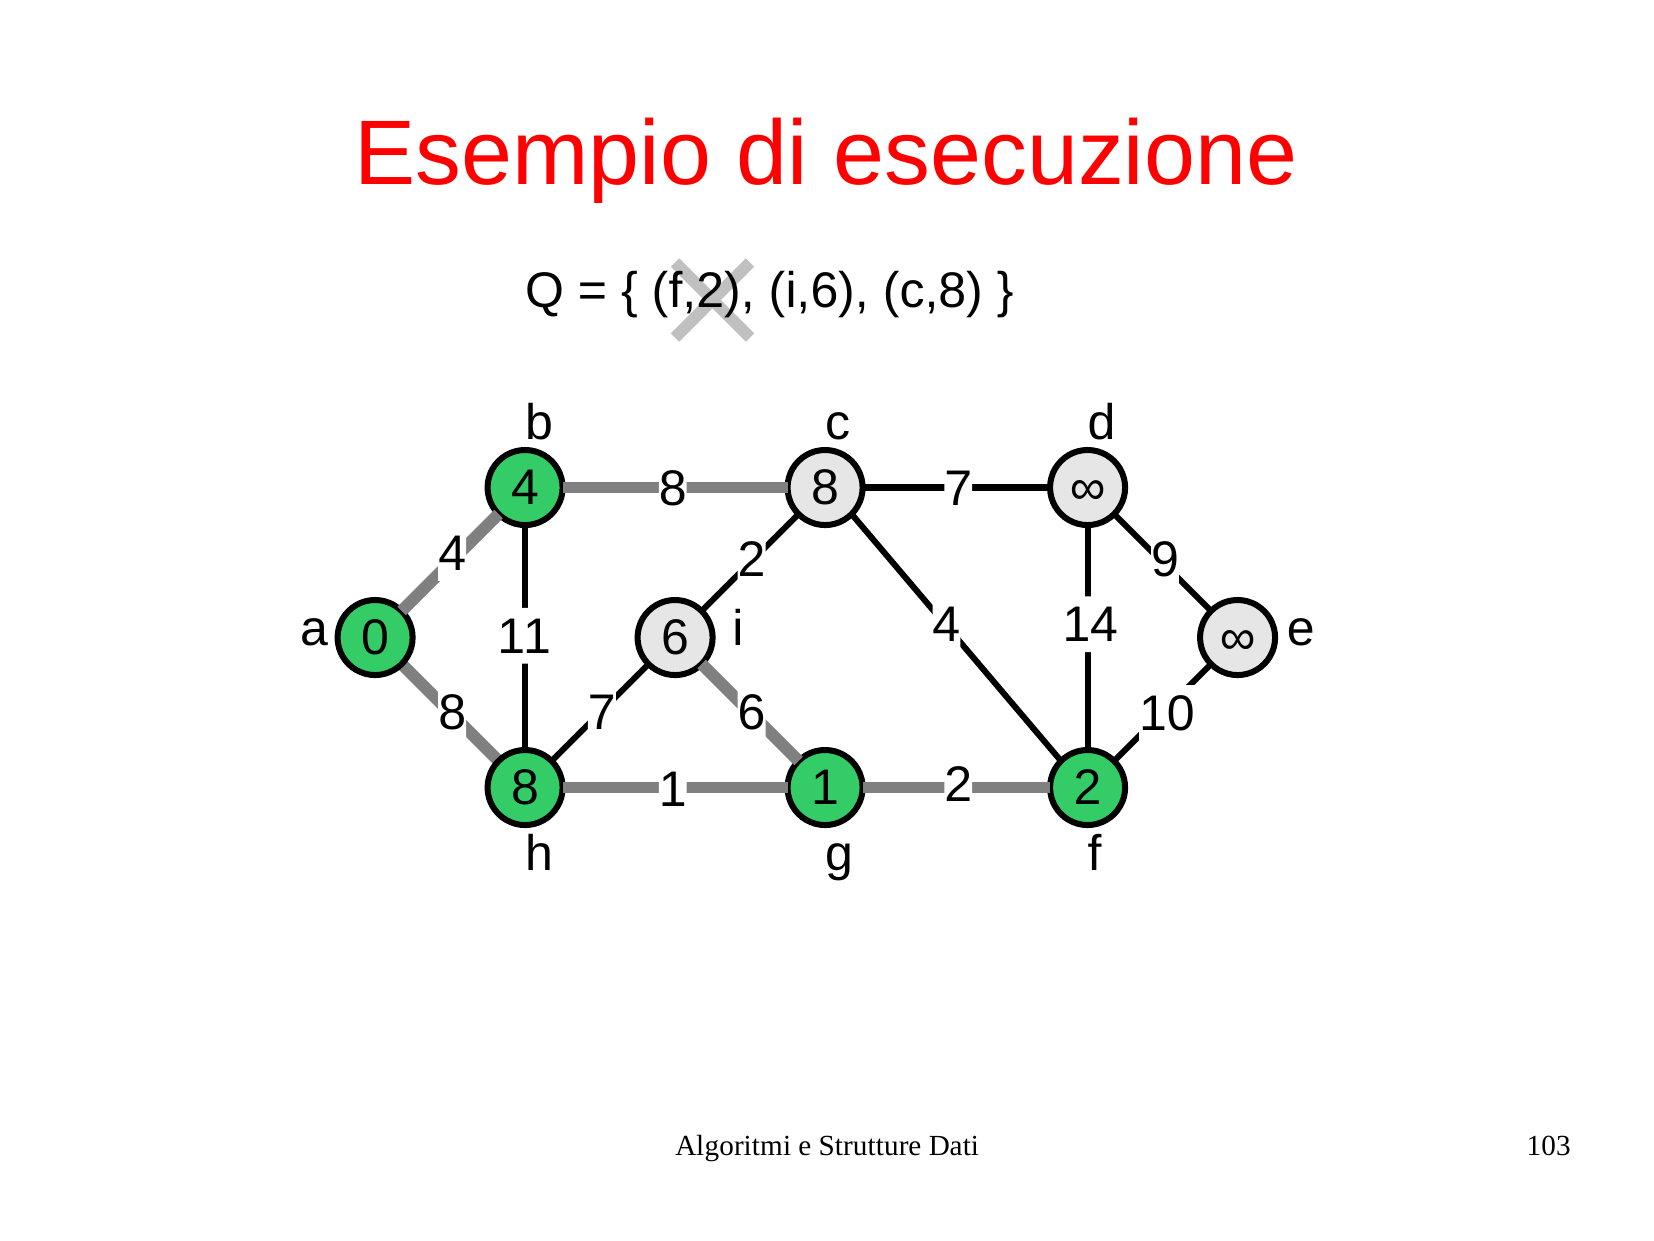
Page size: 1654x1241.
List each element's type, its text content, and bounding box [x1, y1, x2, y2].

text_box 7 [944, 460, 973, 517]
text_box 1 [787, 750, 863, 826]
text_box 8 [787, 450, 863, 526]
text_box e [1286, 600, 1325, 656]
text_box a [300, 600, 338, 656]
text_box ∞ [1200, 600, 1276, 676]
text_box 6 [637, 600, 713, 676]
text_box 4 [932, 596, 961, 653]
text_box h [525, 825, 563, 881]
text_box 1 [658, 761, 687, 818]
text_box 8 [438, 684, 467, 741]
text_box 2 [1050, 750, 1126, 826]
text_box ∞ [1050, 450, 1126, 525]
text_box 7 [587, 684, 616, 741]
text_box d [1087, 394, 1126, 451]
text_box 8 [658, 460, 687, 516]
text_box 2 [944, 756, 973, 812]
text_box 6 [737, 684, 766, 741]
text_box Q = { (f,2), (i,6), (c,8) } [525, 262, 1501, 319]
title Esempio di esecuzione [82, 49, 1571, 257]
text_box 4 [487, 450, 563, 525]
text_box 10 [1139, 685, 1195, 741]
text_box 8 [487, 750, 563, 826]
text_box 14 [1062, 596, 1119, 653]
text_box 9 [1151, 531, 1179, 588]
text_box g [825, 825, 863, 881]
text_box b [525, 394, 563, 451]
text_box 2 [737, 531, 766, 588]
text_box c [825, 394, 863, 451]
text_box 0 [338, 600, 413, 676]
text_box f [1087, 825, 1126, 881]
text_box 4 [438, 525, 467, 581]
text_box 11 [497, 607, 557, 664]
text_box i [732, 600, 770, 656]
